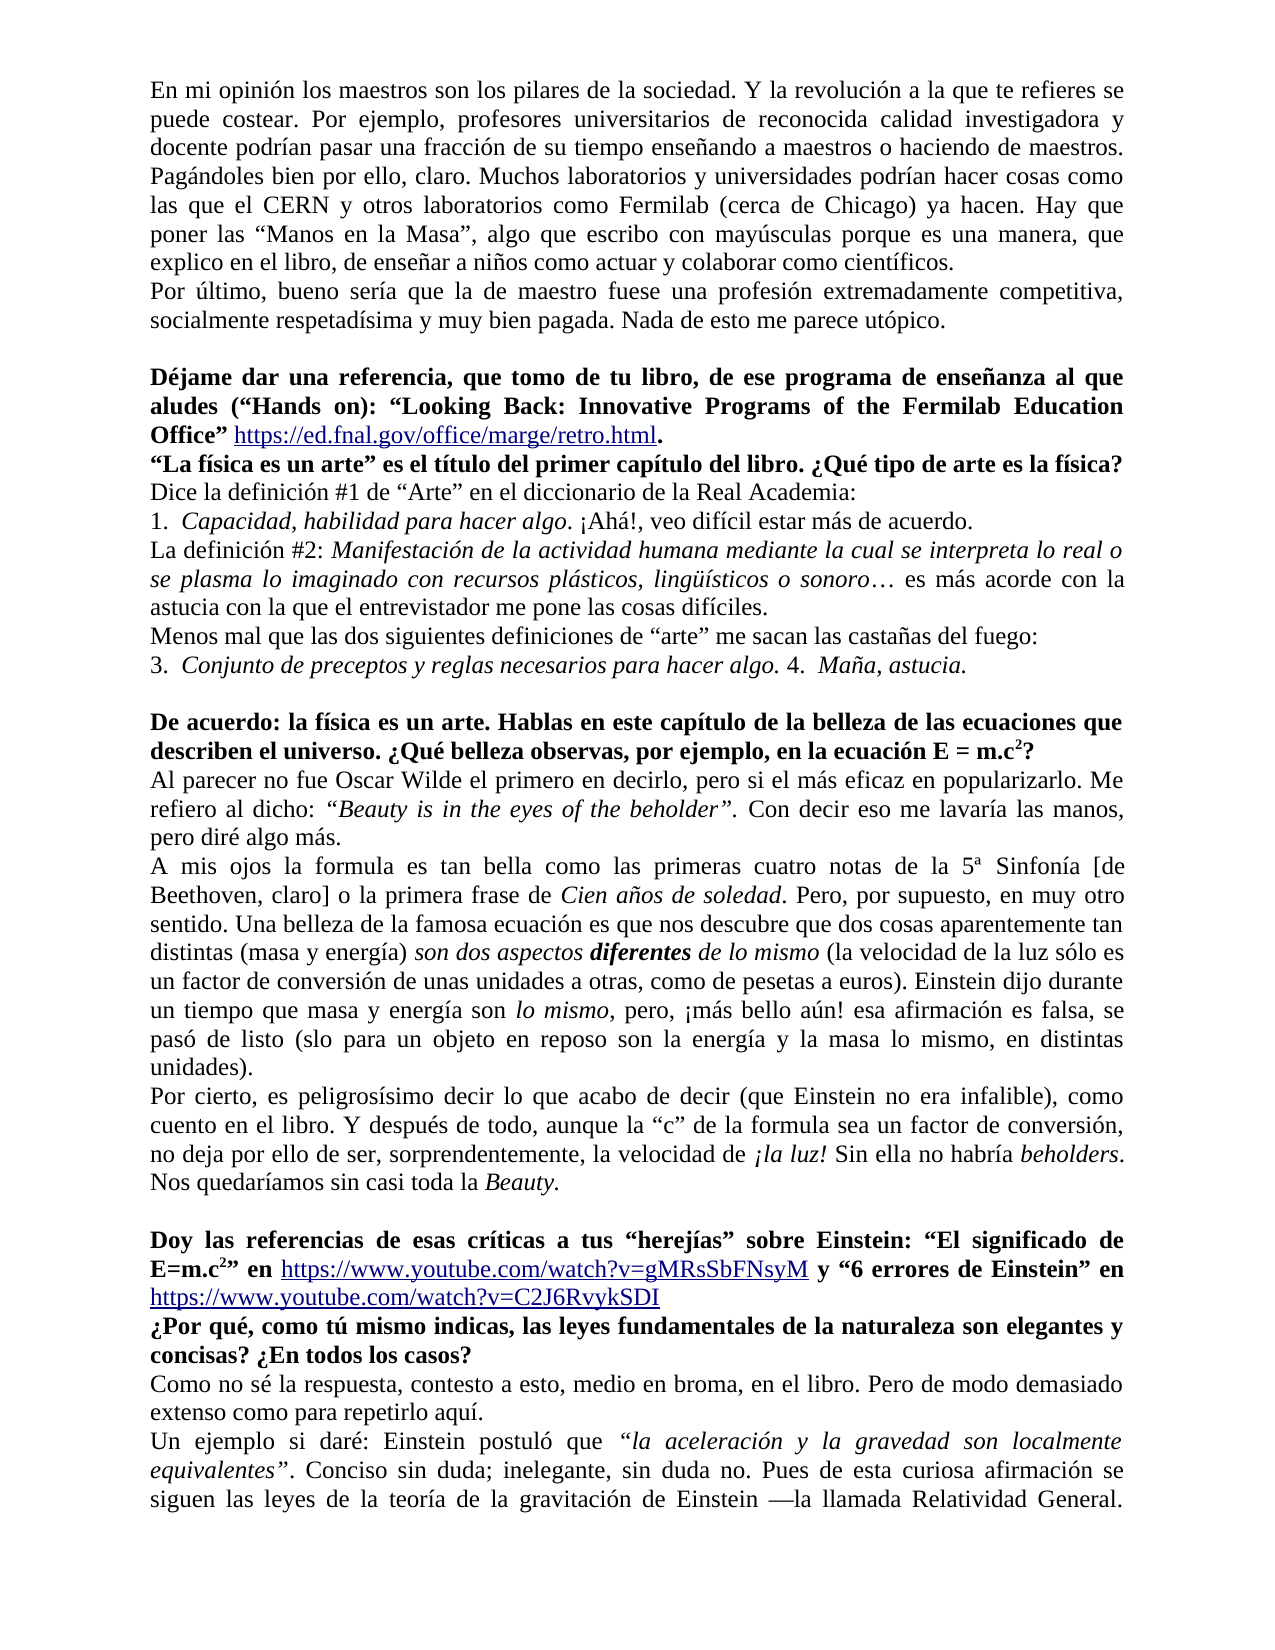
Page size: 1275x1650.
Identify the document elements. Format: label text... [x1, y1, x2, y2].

text “La física es un arte” es el título del primer capítulo del libro. ¿Qué tipo de arte es la física? [150, 449, 1125, 477]
text Por cierto, es peligrosísimo decir lo que acabo de decir (que Einstein no era infalible), como cuento en el libro. Y después de todo, aunque la “c” de la formula sea un factor de conversión, no deja por ello de ser, sorprendentemente, la velocidad de ¡la luz! Sin ella no habría beholders. Nos quedaríamos sin casi toda la Beauty. [150, 1081, 1125, 1196]
text La definición #2: Manifestación de la actividad humana mediante la cual se interpreta lo real o se plasma lo imaginado con recursos plásticos, lingüísticos o sonoro… es más acorde con la astucia con la que el entrevistador me pone las cosas difíciles. [150, 535, 1125, 621]
text Dice la definición #1 de “Arte” en el diccionario de la Real Academia: [150, 477, 1125, 506]
text Por último, bueno sería que la de maestro fuese una profesión extremadamente competitiva, socialmente respetadísima y muy bien pagada. Nada de esto me parece utópico. [150, 276, 1125, 334]
text Menos mal que las dos siguientes definiciones de “arte” me sacan las castañas del fuego: [150, 621, 1125, 650]
text ¿Por qué, como tú mismo indicas, las leyes fundamentales de la naturaleza son elegantes y concisas? ¿En todos los casos? [150, 1311, 1125, 1369]
text Como no sé la respuesta, contesto a esto, medio en broma, en el libro. Pero de modo demasiado extenso como para repetirlo aquí. [150, 1369, 1125, 1426]
text En mi opinión los maestros son los pilares de la sociedad. Y la revolución a la que te refieres se puede costear. Por ejemplo, profesores universitarios de reconocida calidad investigadora y docente podrían pasar una fracción de su tiempo enseñando a maestros o haciendo de maestros. Pagándoles bien por ello, claro. Muchos laboratorios y universidades podrían hacer cosas como las que el CERN y otros laboratorios como Fermilab (cerca de Chicago) ya hacen. Hay que poner las “Manos en la Masa”, algo que escribo con mayúsculas porque es una manera, que explico en el libro, de enseñar a niños como actuar y colaborar como científicos. [150, 75, 1125, 276]
text Al parecer no fue Oscar Wilde el primero en decirlo, pero si el más eficaz en popularizarlo. Me refiero al dicho: “Beauty is in the eyes of the beholder”. Con decir eso me lavaría las manos, pero diré algo más. [150, 765, 1125, 851]
text Déjame dar una referencia, que tomo de tu libro, de ese programa de enseñanza al que aludes (“Hands on): “Looking Back: Innovative Programs of the Fermilab Education Office” https://ed.fnal.gov/office/marge/retro.html. [150, 362, 1125, 449]
text 3. Conjunto de preceptos y reglas necesarios para hacer algo. 4. Maña, astucia. [150, 650, 1125, 679]
text Un ejemplo si daré: Einstein postuló que “la aceleración y la gravedad son localmente equivalentes”. Conciso sin duda; inelegante, sin duda no. Pues de esta curiosa afirmación se siguen las leyes de la teoría de la gravitación de Einstein —la llamada Relatividad General. [150, 1426, 1125, 1512]
text De acuerdo: la física es un arte. Hablas en este capítulo de la belleza de las ecuaciones que describen el universo. ¿Qué belleza observas, por ejemplo, en la ecuación E = m.c2? [150, 707, 1125, 765]
text 1. Capacidad, habilidad para hacer algo. ¡Ahá!, veo difícil estar más de acuerdo. [150, 506, 1125, 535]
text Doy las referencias de esas críticas a tus “herejías” sobre Einstein: “El significado de E=m.c2” en https://www.youtube.com/watch?v=gMRsSbFNsyM y “6 errores de Einstein” en https://www.youtube.com/watch?v=C2J6RvykSDI [150, 1225, 1125, 1311]
text A mis ojos la formula es tan bella como las primeras cuatro notas de la 5ª Sinfonía [de Beethoven, claro] o la primera frase de Cien años de soledad. Pero, por supuesto, en muy otro sentido. Una belleza de la famosa ecuación es que nos descubre que dos cosas aparentemente tan distintas (masa y energía) son dos aspectos diferentes de lo mismo (la velocidad de la luz sólo es un factor de conversión de unas unidades a otras, como de pesetas a euros). Einstein dijo durante un tiempo que masa y energía son lo mismo, pero, ¡más bello aún! esa afirmación es falsa, se pasó de listo (slo para un objeto en reposo son la energía y la masa lo mismo, en distintas unidades). [150, 851, 1125, 1081]
